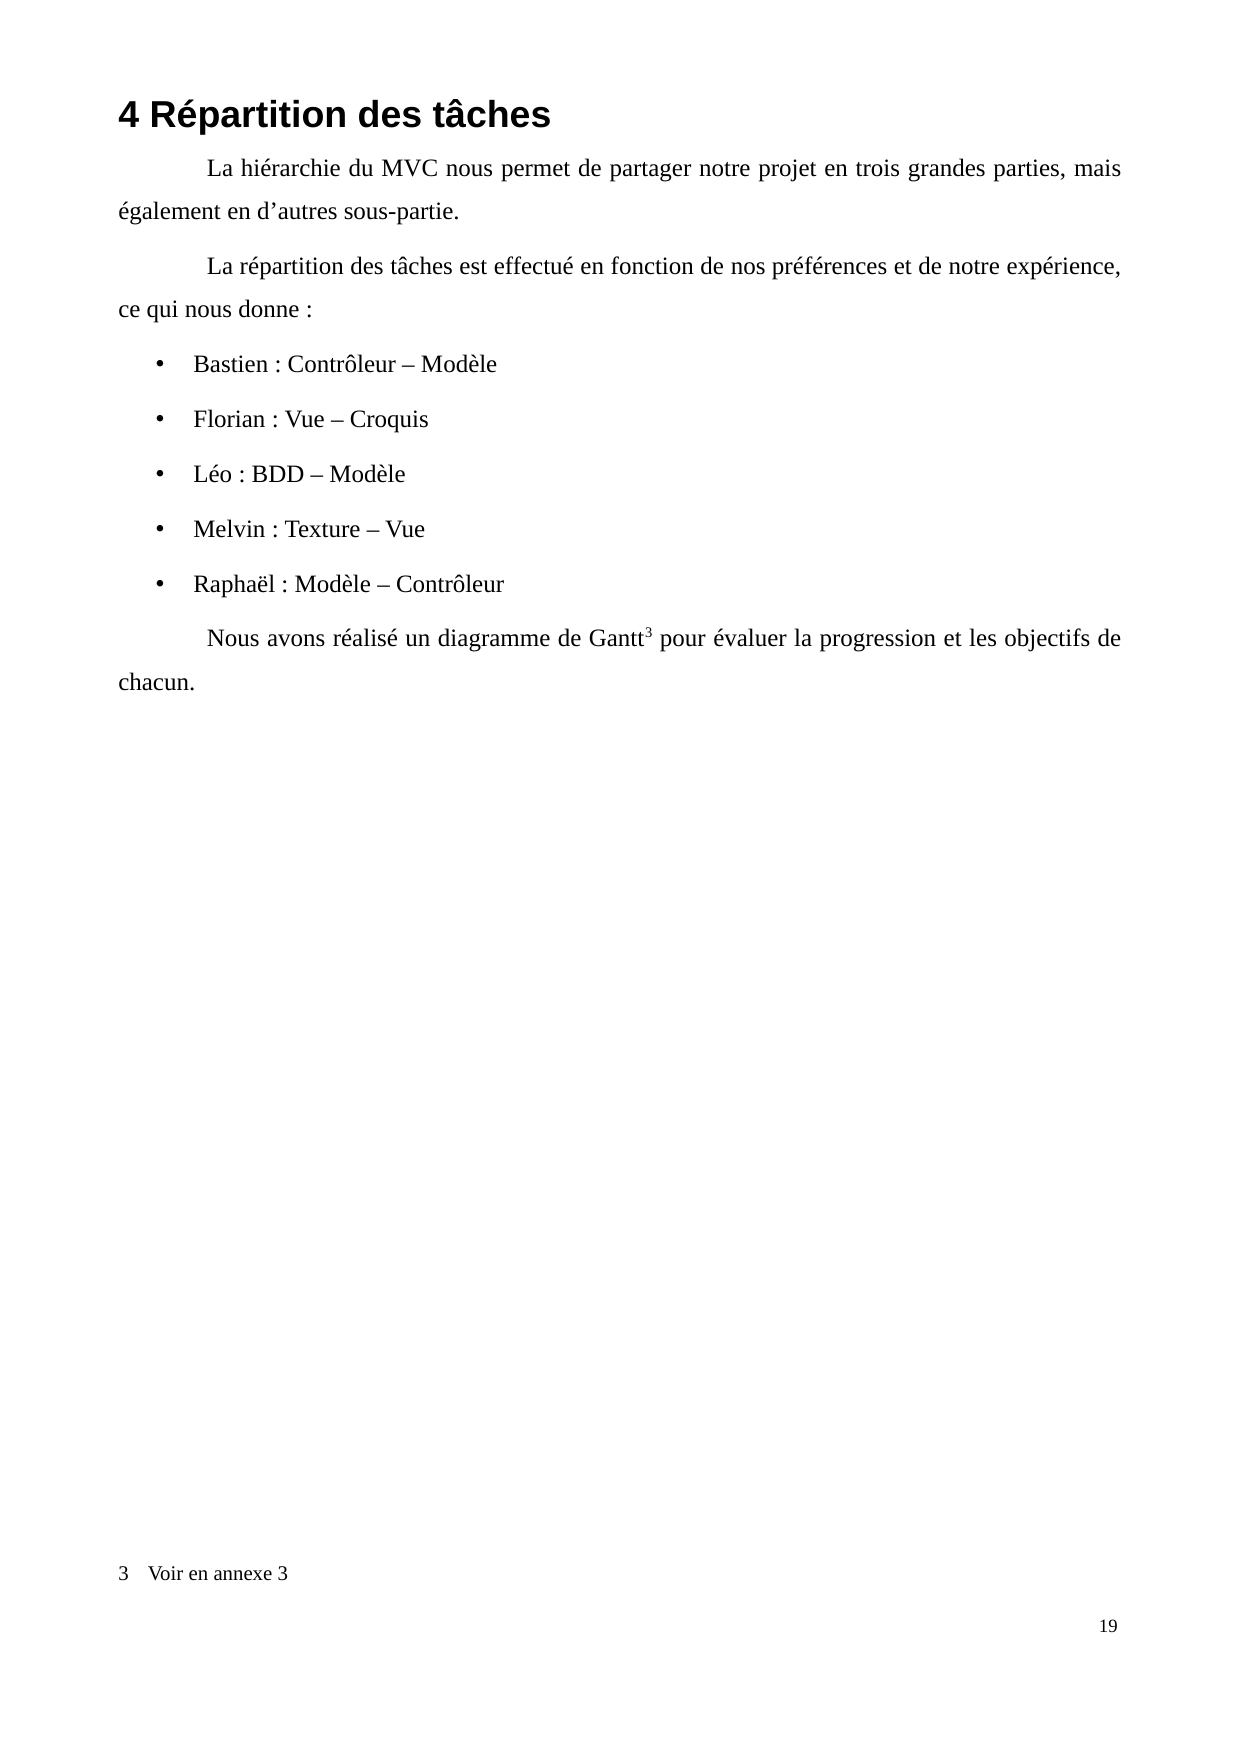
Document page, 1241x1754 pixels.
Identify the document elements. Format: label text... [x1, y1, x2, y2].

text Nous avons réalisé un diagramme de Gantt pour évaluer la progression et les objectifs de chacun. [118, 623, 1122, 695]
list Léo : BDD – Modèle [156, 459, 1122, 488]
list Raphaël : Modèle – Contrôleur [156, 569, 1122, 597]
text Voir en annexe 3 [118, 1561, 1122, 1585]
list Melvin : Texture – Vue [156, 514, 1122, 542]
list Bastien : Contrôleur – Modèle [156, 349, 1122, 378]
text La répartition des tâches est effectué en fonction de nos préférences et de notre expérience, ce qui nous donne : [118, 251, 1122, 323]
list Florian : Vue – Croquis [156, 404, 1122, 433]
text La hiérarchie du MVC nous permet de partager notre projet en trois grandes parties, mais également en d’autres sous-partie. [118, 153, 1122, 225]
subtitle Répartition des tâches [118, 92, 1122, 135]
